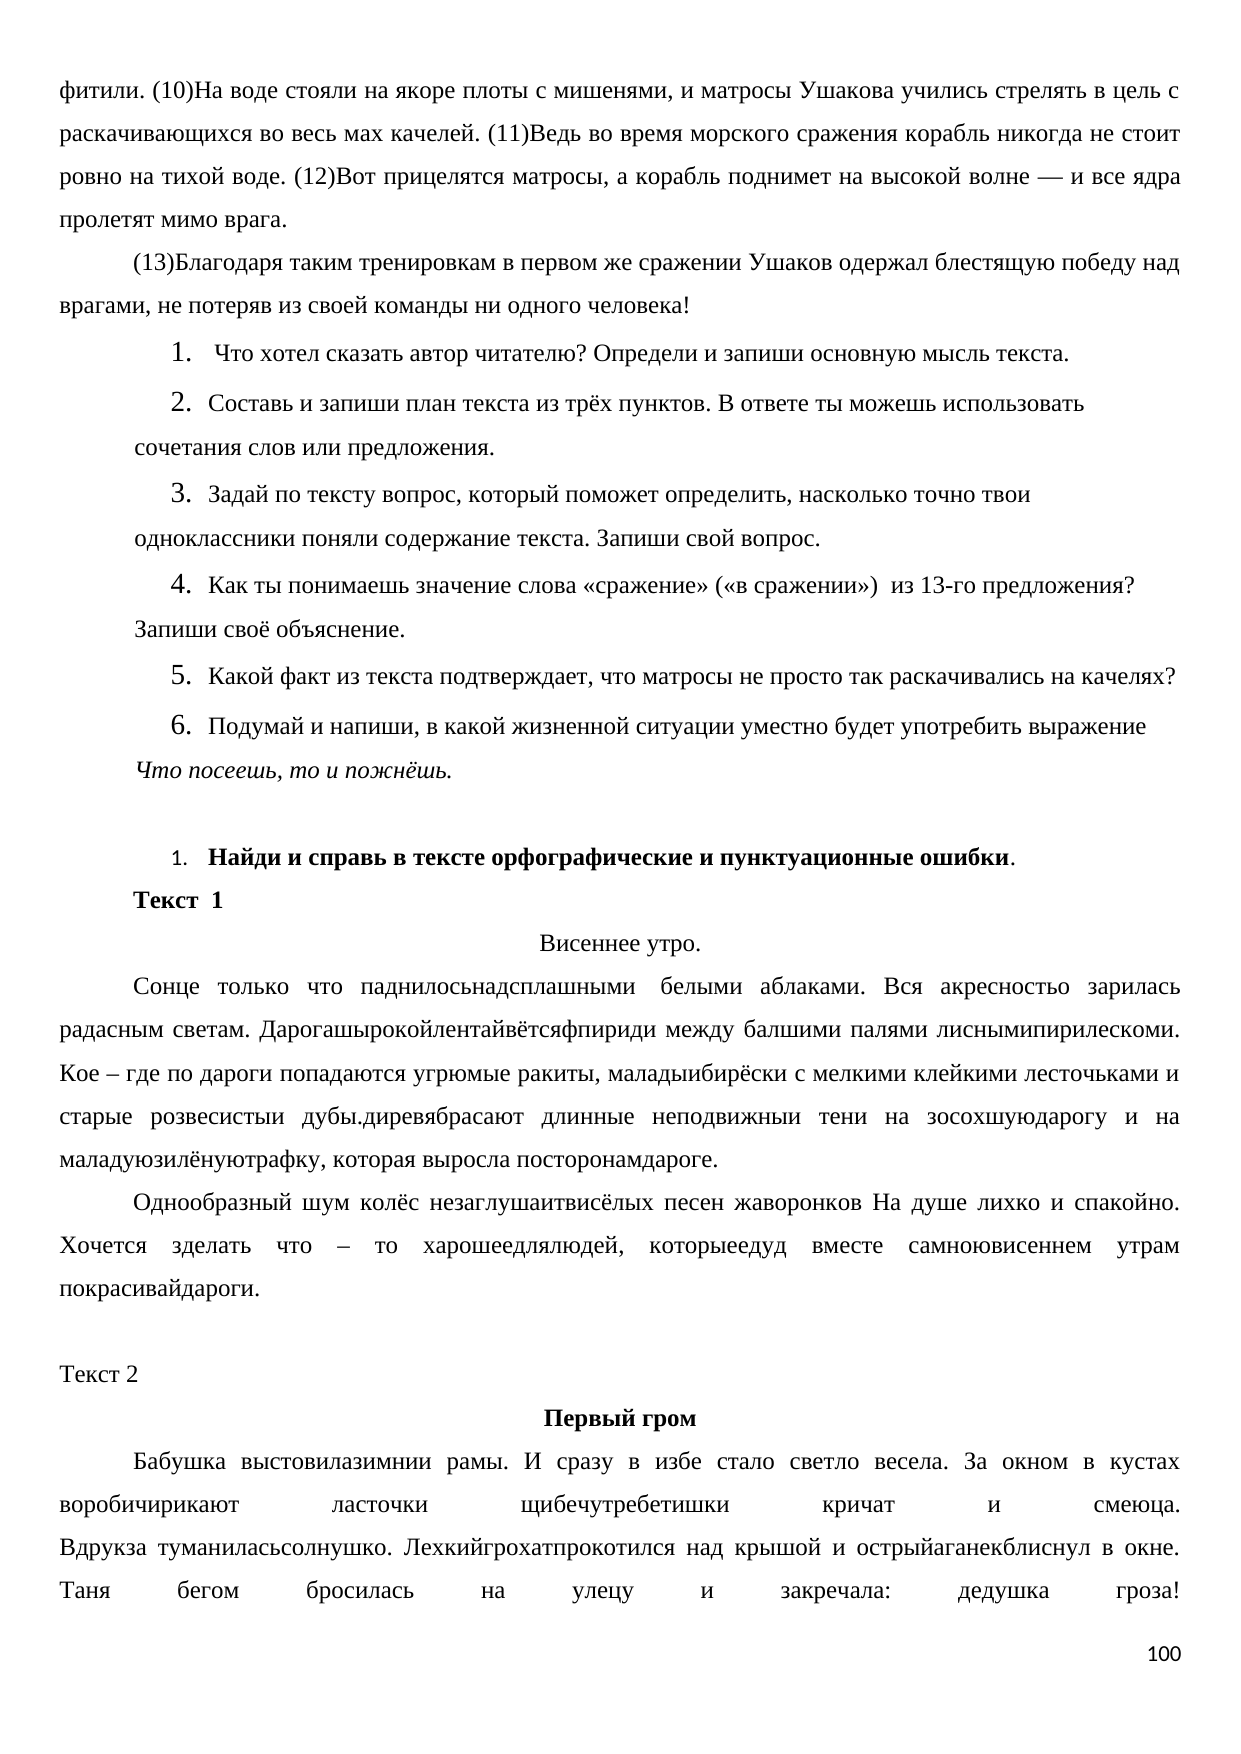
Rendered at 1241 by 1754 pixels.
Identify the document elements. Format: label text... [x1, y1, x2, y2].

list Составь и запиши план текста из трёх пунктов. В ответе ты можешь использовать сочетания слов или предложения. [97, 384, 1181, 461]
text Сонце только что паднилосьнадсплашными белыми аблаками. Вся акресностьо зарилась радасным светам. Дарогашырокойлентайвётсяфпириди между балшими палями лиснымипирилескоми. Кое – где по дароги попадаются угрюмые ракиты, маладыибирёски с мелкими клейкими лесточьками и старые розвесистыи дубы.диревябрасают длинные неподвижныи тени на зосохшуюдарогу и на маладуюзилёнуютрафку, которая выросла посторонамдароге. [59, 971, 1181, 1173]
text Текст 2 [59, 1359, 1181, 1388]
list Найди и справь в тексте орфографические и пунктуационные ошибки. [97, 842, 1181, 871]
list Какой факт из текста подтверждает, что матросы не просто так раскачивались на качелях? [97, 657, 1181, 691]
list Что хотел сказать автор читателю? Определи и запиши основную мысль текста. [97, 334, 1181, 367]
text фитили. (10)На воде стояли на якоре плоты с мишенями, и матросы Ушакова учились стрелять в цель с раскачивающихся во весь мах качелей. (11)Ведь во время морского сражения корабль никогда не стоит ровно на тихой воде. (12)Вот прицелятся матросы, а корабль поднимет на высокой волне — и все ядра пролетят мимо врага. [59, 75, 1181, 233]
list Как ты понимаешь значение слова «сражение» («в сра­же­нии») из 13-го предложения? Запиши своё объяснение. [97, 566, 1181, 643]
text (13)Благодаря таким тренировкам в первом же сражении Ушаков одержал блестящую победу над врагами, не потеряв из своей команды ни одного человека! [59, 247, 1181, 319]
text Однообразный шум колёс незаглушаитвисёлых песен жаворонков На душе лихко и спакойно. Хочется зделать что – то харошеедлялюдей, которыеедуд вместе самноювисеннем утрам покрасивайдароги. [59, 1187, 1181, 1302]
list Задай по тексту вопрос, который поможет определить, насколько точно твои одноклассники поняли содержание текста. Запиши свой вопрос. [97, 475, 1181, 552]
text Бабушка выстовилазимнии рамы. И сразу в избе стало светло весела. За окном в кустах воробичирикают ласточки щибечутребетишки кричат и смеюца. Вдрукза туманиласьсолнушко. Лехкийгрохатпрокотился над крышой и острыйаганекблиснул в окне. Таня бегом бросилась на улецу и закречала: дедушка гроза! [59, 1446, 1181, 1604]
text Висеннее утро. [59, 928, 1181, 957]
list Подумай и напиши, в какой жизненной ситуации уместно будет употребить выражение Что посеешь, то и пожнёшь. [97, 707, 1181, 784]
text Текст 1 [59, 885, 1181, 914]
text Первый гром [59, 1403, 1181, 1431]
